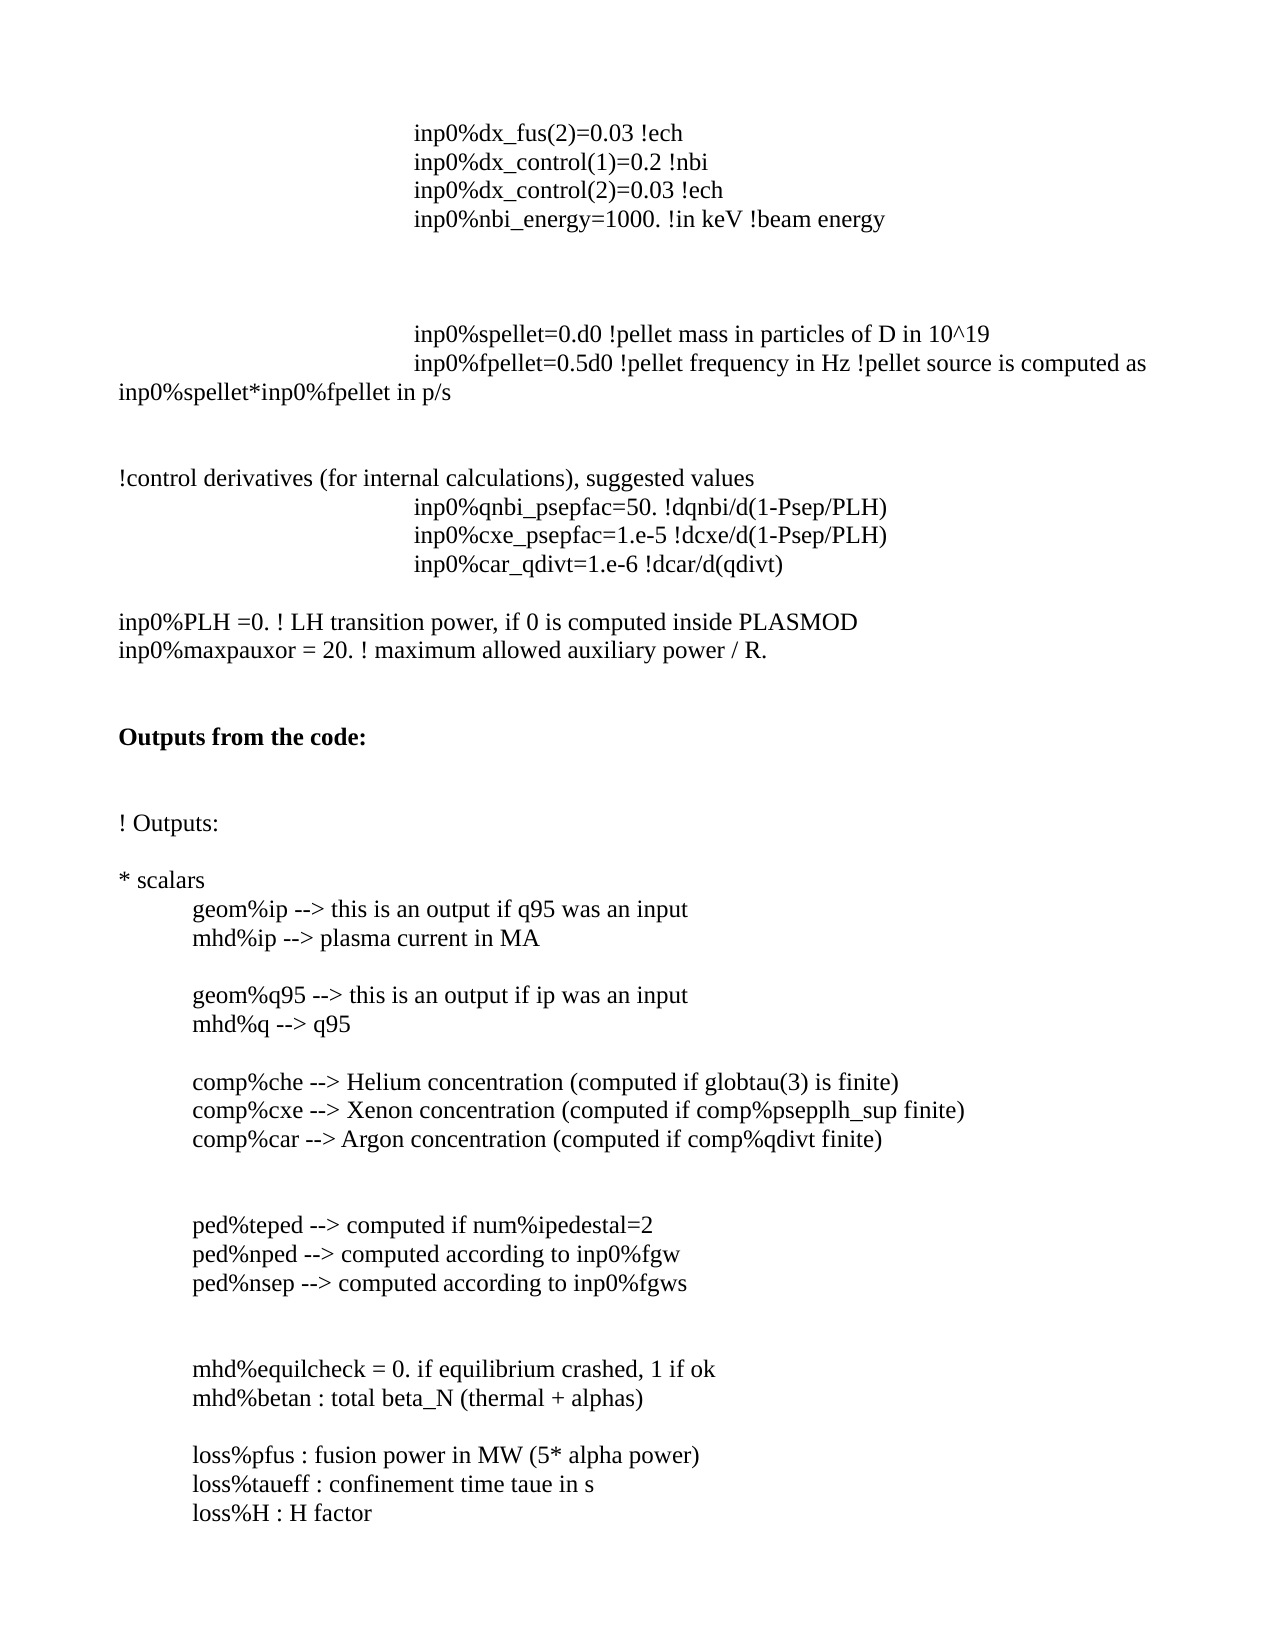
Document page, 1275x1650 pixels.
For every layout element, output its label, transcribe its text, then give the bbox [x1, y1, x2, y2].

text geom%ip --> this is an output if q95 was an input [118, 894, 1157, 923]
text ped%nped --> computed according to inp0%fgw [118, 1239, 1157, 1268]
text !control derivatives (for internal calculations), suggested values [118, 463, 1157, 492]
text loss%pfus : fusion power in MW (5* alpha power) [118, 1441, 1157, 1469]
text inp0%dx_control(2)=0.03 !ech [118, 176, 1157, 204]
text mhd%q --> q95 [118, 1009, 1157, 1038]
text ped%teped --> computed if num%ipedestal=2 [118, 1211, 1157, 1239]
text inp0%maxpauxor = 20. ! maximum allowed auxiliary power / R. [118, 636, 1157, 664]
text mhd%ip --> plasma current in MA [118, 923, 1157, 952]
text loss%taueff : confinement time taue in s [118, 1469, 1157, 1498]
text inp0%fpellet=0.5d0 !pellet frequency in Hz !pellet source is computed as inp0%spellet*inp0%fpellet in p/s [118, 348, 1157, 406]
text comp%car --> Argon concentration (computed if comp%qdivt finite) [118, 1124, 1157, 1153]
text inp0%spellet=0.d0 !pellet mass in particles of D in 10^19 [118, 319, 1157, 348]
text inp0%PLH =0. ! LH transition power, if 0 is computed inside PLASMOD [118, 607, 1157, 636]
text comp%cxe --> Xenon concentration (computed if comp%psepplh_sup finite) [118, 1096, 1157, 1124]
text inp0%dx_control(1)=0.2 !nbi [118, 147, 1157, 176]
text loss%H : H factor [118, 1498, 1157, 1527]
text geom%q95 --> this is an output if ip was an input [118, 981, 1157, 1009]
text comp%che --> Helium concentration (computed if globtau(3) is finite) [118, 1067, 1157, 1096]
text ped%nsep --> computed according to inp0%fgws [118, 1268, 1157, 1297]
text * scalars [118, 866, 1157, 894]
text mhd%betan : total beta_N (thermal + alphas) [118, 1383, 1157, 1412]
text inp0%dx_fus(2)=0.03 !ech [118, 118, 1157, 147]
text Outputs from the code: [118, 722, 1157, 751]
text inp0%qnbi_psepfac=50. !dqnbi/d(1-Psep/PLH) [118, 492, 1157, 521]
text mhd%equilcheck = 0. if equilibrium crashed, 1 if ok [118, 1354, 1157, 1383]
text inp0%cxe_psepfac=1.e-5 !dcxe/d(1-Psep/PLH) [118, 521, 1157, 549]
text inp0%nbi_energy=1000. !in keV !beam energy [118, 204, 1157, 233]
text inp0%car_qdivt=1.e-6 !dcar/d(qdivt) [118, 549, 1157, 578]
text ! Outputs: [118, 808, 1157, 837]
